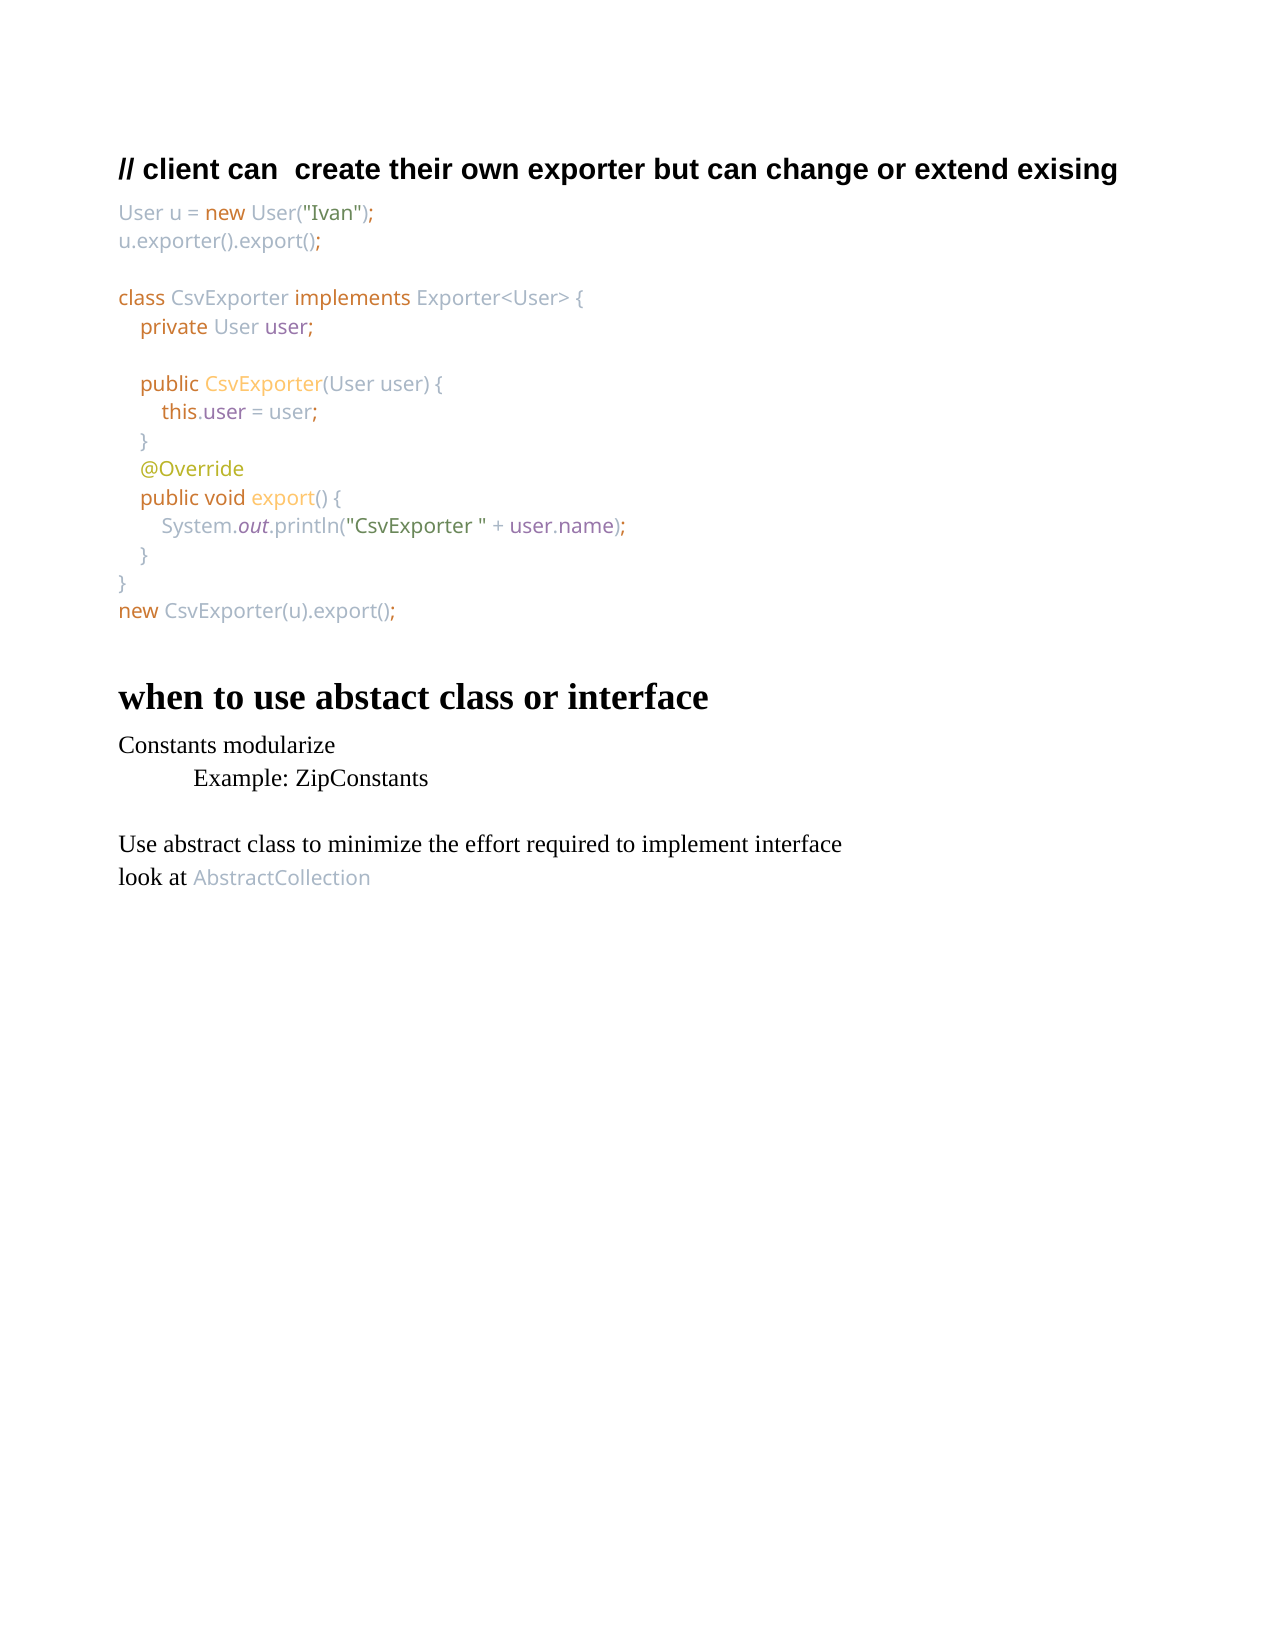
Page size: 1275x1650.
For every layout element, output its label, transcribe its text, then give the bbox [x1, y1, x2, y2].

text new CsvExporter(u).export(); [118, 597, 1157, 625]
subtitle when to use abstact class or interface [118, 674, 1157, 718]
subtitle // client can create their own exporter but can change or extend exising [118, 118, 1157, 186]
text User u = new User("Ivan"); u.exporter().export(); [118, 198, 1157, 255]
text class CsvExporter implements Exporter<User> { private User user; public CsvExporter(User user) { this.user = user; } @Override public void export() { System.out.println("CsvExporter " + user.name); } } [118, 255, 1157, 597]
text Constants modularize Example: ZipConstants Use abstract class to minimize the effort required to implement interface look at AbstractCollection [118, 730, 1157, 892]
